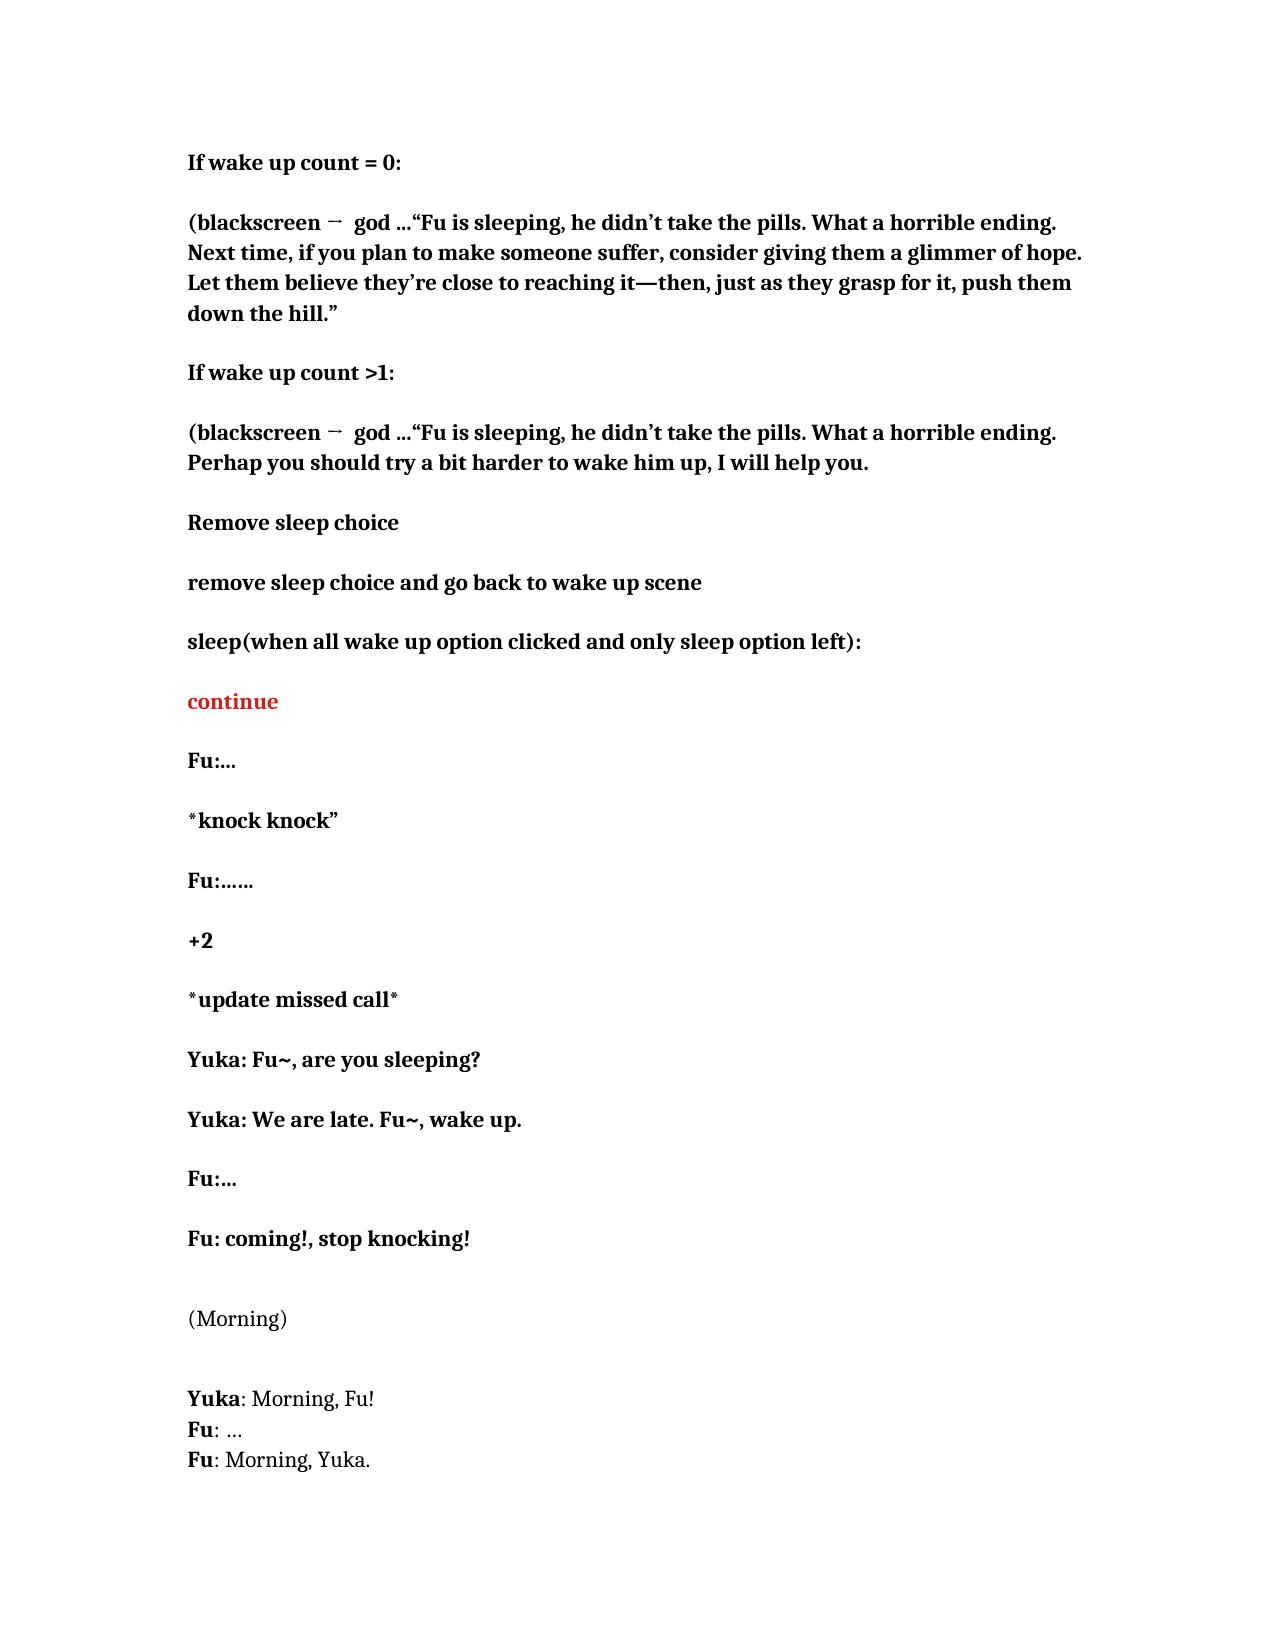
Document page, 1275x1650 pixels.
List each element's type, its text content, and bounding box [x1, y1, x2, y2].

text Yuka: Fu~, are you sleeping? [187, 1047, 1087, 1073]
text *update missed call* [187, 987, 1087, 1013]
text sleep(when all wake up option clicked and only sleep option left): [187, 629, 1087, 655]
text *knock knock” [187, 808, 1087, 834]
text Remove sleep choice [187, 509, 1087, 536]
text Yuka: Morning, Fu! Fu: … Fu: Morning, Yuka. [187, 1386, 1087, 1473]
text continue [187, 689, 1087, 715]
text (blackscreen → god ...“Fu is sleeping, he didn’t take the pills. What a horrible ending. Perhap you should try a bit harder to wake him up, I will help you. [187, 420, 1087, 476]
text Fu:… [187, 1166, 1087, 1192]
text If wake up count = 0: [187, 150, 1087, 176]
text Yuka: We are late. Fu~, wake up. [187, 1106, 1087, 1133]
text If wake up count >1: [187, 360, 1087, 386]
text +2 [187, 927, 1087, 954]
text (blackscreen → god ...“Fu is sleeping, he didn’t take the pills. What a horrible ending. Next time, if you plan to make someone suffer, consider giving them a glimmer of hope. Let them believe they’re close to reaching it—then, just as they grasp for it, push them down the hill.” [187, 210, 1087, 327]
text (Morning) [187, 1306, 1087, 1332]
text Fu:…... [187, 868, 1087, 894]
text Fu: coming!, stop knocking! [187, 1226, 1087, 1252]
text Fu:... [187, 748, 1087, 775]
text remove sleep choice and go back to wake up scene [187, 569, 1087, 596]
